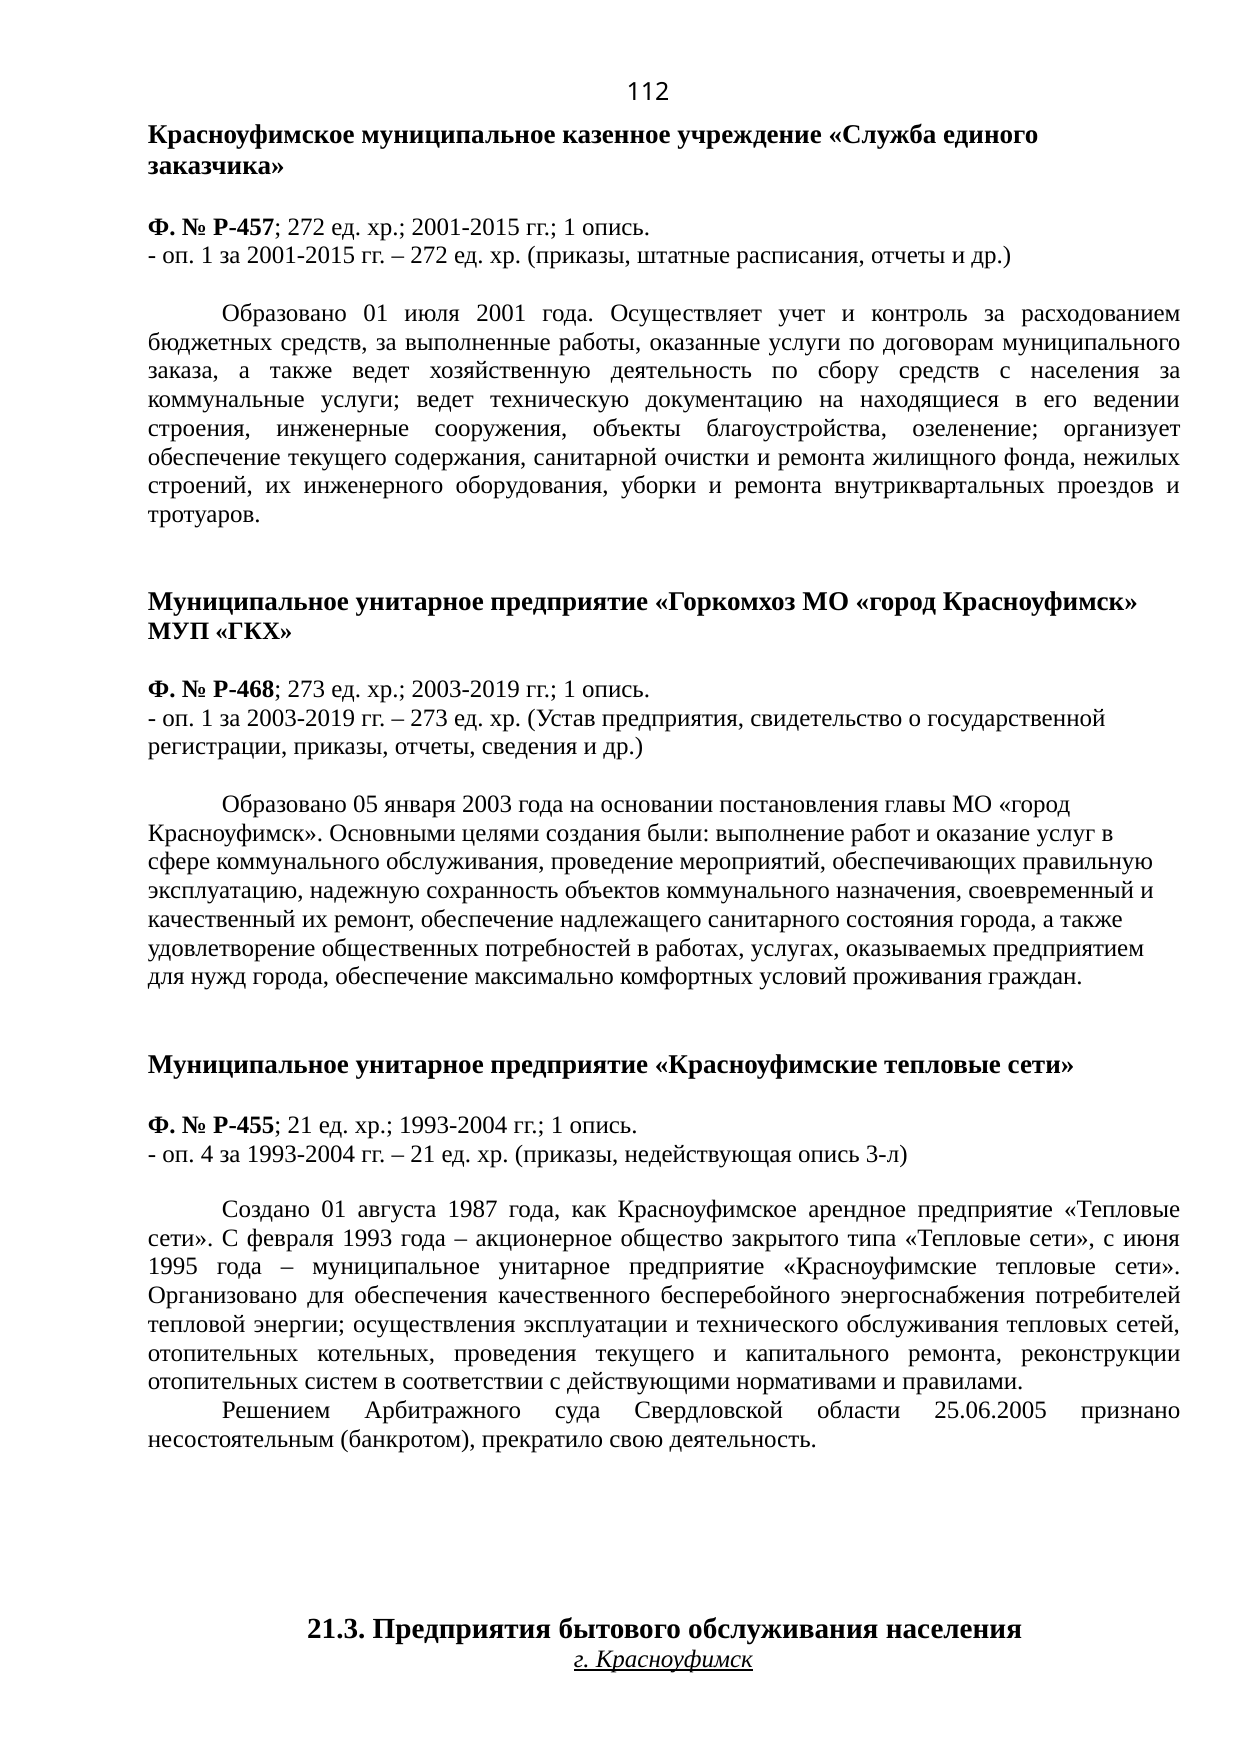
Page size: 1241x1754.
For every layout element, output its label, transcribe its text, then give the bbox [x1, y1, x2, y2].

text Решением Арбитражного суда Свердловской области 25.06.2005 признано несостоятельным (банкротом), прекратило свою деятельность. [148, 1395, 1181, 1453]
text - оп. 1 за 2003-2019 гг. – 273 ед. хр. (Устав предприятия, свидетельство о государственной регистрации, приказы, отчеты, сведения и др.) [148, 703, 1181, 760]
text - оп. 4 за 1993-2004 гг. – 21 ед. хр. (приказы, недействующая опись 3-л) [148, 1139, 1181, 1167]
text МУП «ГКХ» [148, 616, 1181, 645]
text Муниципальное унитарное предприятие «Красноуфимские тепловые сети» [148, 1048, 1181, 1079]
text г. Красноуфимск [148, 1644, 1181, 1673]
text Образовано 05 января 2003 года на основании постановления главы МО «город Красноуфимск». Основными целями создания были: выполнение работ и оказание услуг в сфере коммунального обслуживания, проведение мероприятий, обеспечивающих правильную эксплуатацию, надежную сохранность объектов коммунального назначения, своевременный и качественный их ремонт, обеспечение надлежащего санитарного состояния города, а также удовлетворение общественных потребностей в работах, услугах, оказываемых предприятием для нужд города, обеспечение максимально комфортных условий проживания граждан. [148, 789, 1181, 990]
text 21.3. Предприятия бытового обслуживания населения [148, 1611, 1181, 1644]
text Образовано 01 июля 2001 года. Осуществляет учет и контроль за расходованием бюджетных средств, за выполненные работы, оказанные услуги по договорам муниципального заказа, а также ведет хозяйственную деятельность по сбору средств с населения за коммунальные услуги; ведет техническую документацию на находящиеся в его ведении строения, инженерные сооружения, объекты благоустройства, озеленение; организует обеспечение текущего содержания, санитарной очистки и ремонта жилищного фонда, нежилых строений, их инженерного оборудования, уборки и ремонта внутриквартальных проездов и тротуаров. [148, 298, 1181, 528]
text Ф. № Р-468; 273 ед. хр.; 2003-2019 гг.; 1 опись. [148, 674, 1181, 703]
text Создано 01 августа 1987 года, как Красноуфимское арендное предприятие «Тепловые сети». С февраля 1993 года – акционерное общество закрытого типа «Тепловые сети», с июня 1995 года – муниципальное унитарное предприятие «Красноуфимские тепловые сети». Организовано для обеспечения качественного бесперебойного энергоснабжения потребителей тепловой энергии; осуществления эксплуатации и технического обслуживания тепловых сетей, отопительных котельных, проведения текущего и капитального ремонта, реконструкции отопительных систем в соответствии с действующими нормативами и правилами. [148, 1194, 1181, 1395]
text Ф. № Р-455; 21 ед. хр.; 1993-2004 гг.; 1 опись. [148, 1110, 1181, 1139]
text Муниципальное унитарное предприятие «Горкомхоз МО «город Красноуфимск» [148, 585, 1181, 616]
text Красноуфимское муниципальное казенное учреждение «Служба единого заказчика» [148, 118, 1181, 180]
text Ф. № Р-457; 272 ед. хр.; 2001-2015 гг.; 1 опись. [148, 212, 1181, 240]
text - оп. 1 за 2001-2015 гг. – 272 ед. хр. (приказы, штатные расписания, отчеты и др.) [148, 240, 1181, 269]
